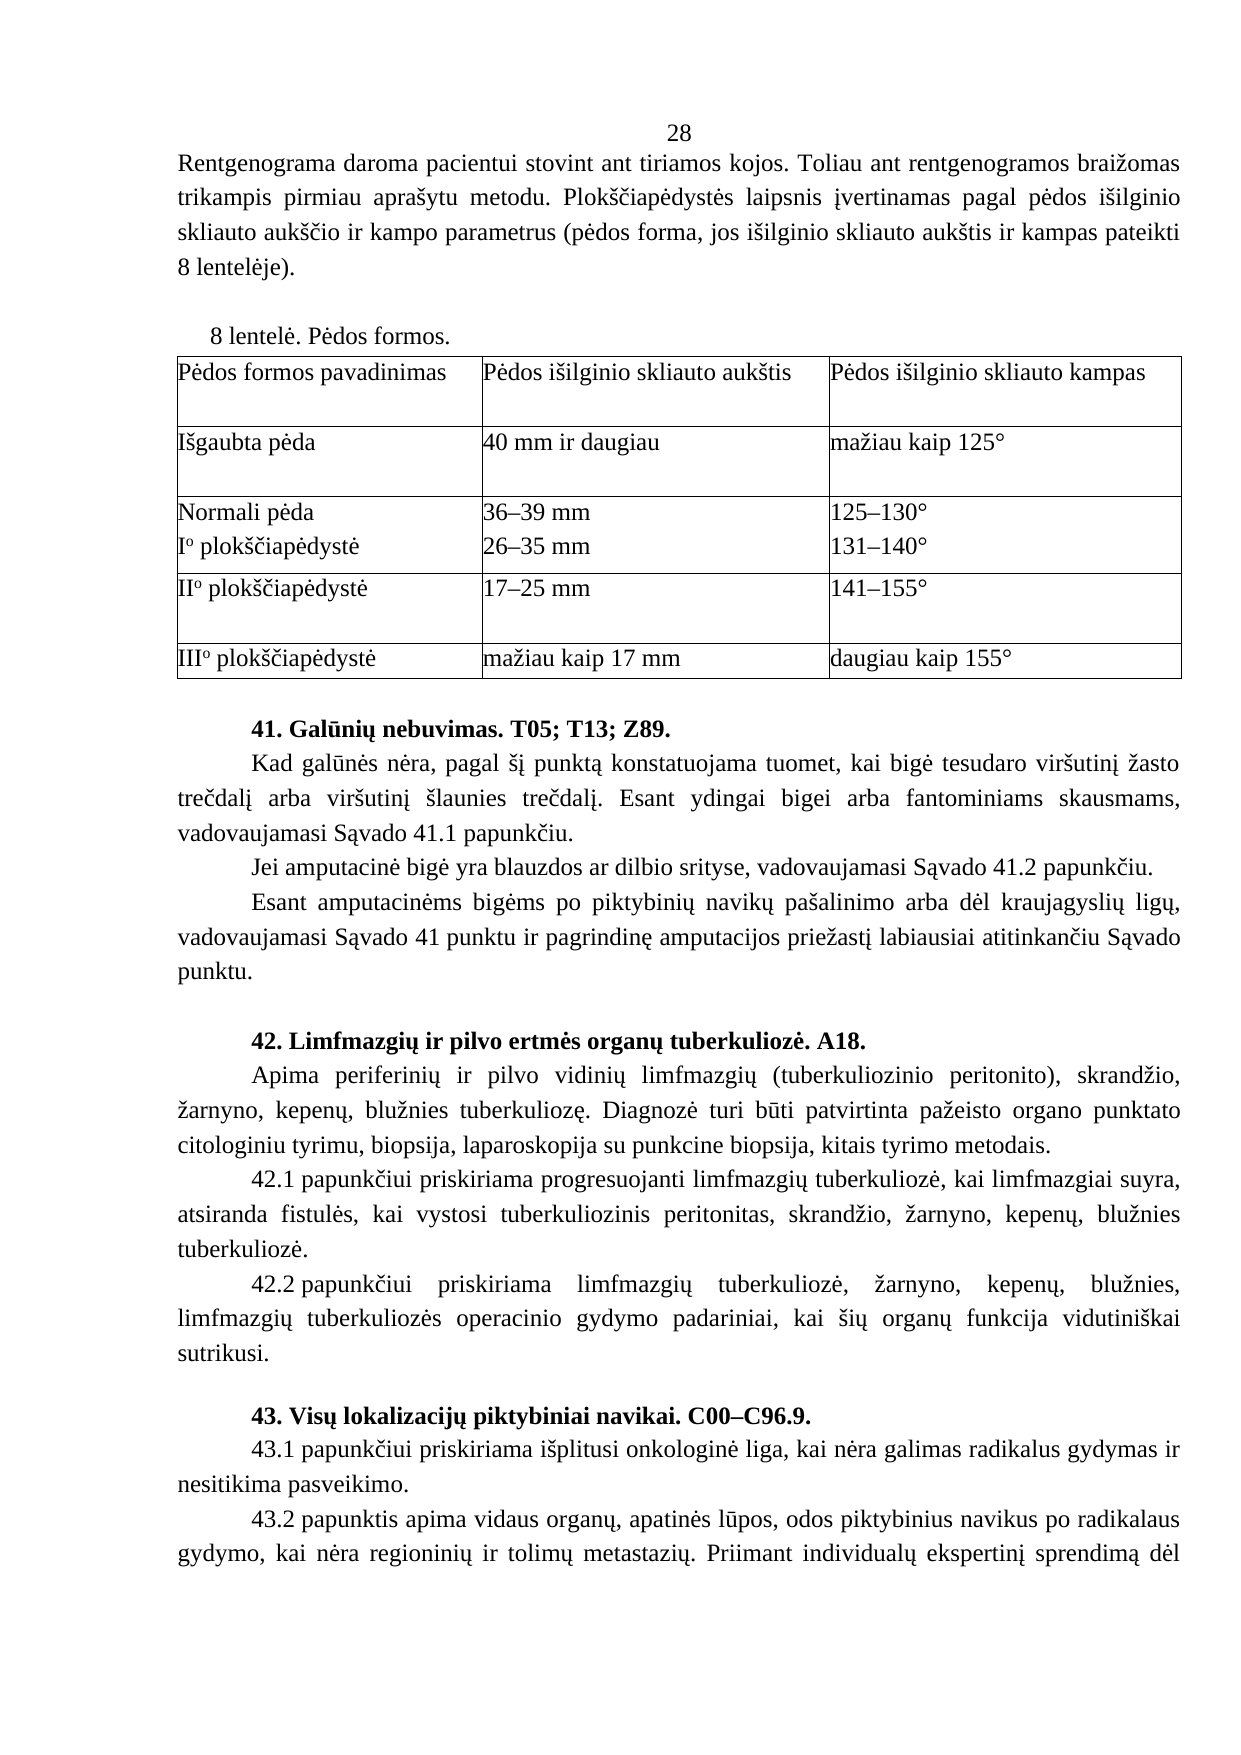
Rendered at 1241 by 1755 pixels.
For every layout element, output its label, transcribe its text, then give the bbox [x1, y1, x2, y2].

table_cell 40 mm ir daugiau [483, 427, 829, 496]
text 42.2 papunkčiui priskiriama limfmazgių tuberkuliozė, žarnyno, kepenų, blužnies, limfmazgių tuberkuliozės operacinio gydymo padariniai, kai šių organų funkcija vidutiniškai sutrikusi. [177, 1269, 1181, 1367]
text Apima periferinių ir pilvo vidinių limfmazgių (tuberkuliozinio peritonito), skrandžio, žarnyno, kepenų, blužnies tuberkuliozę. Diagnozė turi būti patvirtinta pažeisto organo punktato citologiniu tyrimu, biopsija, laparoskopija su punkcine biopsija, kitais tyrimo metodais. [177, 1061, 1181, 1159]
text 8 lentelė. Pėdos formos. [177, 321, 1181, 350]
table_header Pėdos formos pavadinimas [178, 357, 482, 426]
text Rentgenograma daroma pacientui stovint ant tiriamos kojos. Toliau ant rentgenogramos braižomas trikampis pirmiau aprašytu metodu. Plokščiapėdystės laipsnis įvertinamas pagal pėdos išilginio skliauto aukščio ir kampo parametrus (pėdos forma, jos išilginio skliauto aukštis ir kampas pateikti 8 lentelėje). [177, 148, 1181, 280]
table_cell mažiau kaip 17 mm [483, 644, 829, 678]
text 42. Limfmazgių ir pilvo ertmės organų tuberkuliozė. A18. [177, 1026, 1181, 1054]
text 41. Galūnių nebuvimas. T05; T13; Z89. [177, 714, 1181, 742]
table_cell 125–130° 131–140° [830, 497, 1181, 572]
text 43.2 papunktis apima vidaus organų, apatinės lūpos, odos piktybinius navikus po radikalaus gydymo, kai nėra regioninių ir tolimų metastazių. Priimant individualų ekspertinį sprendimą dėl [177, 1504, 1181, 1567]
table_cell IIIo plokščiapėdystė [178, 644, 482, 678]
table_cell Išgaubta pėda [178, 427, 482, 496]
table_cell Normali pėda Io plokščiapėdystė [178, 497, 482, 572]
text Jei amputacinė bigė yra blauzdos ar dilbio srityse, vadovaujamasi Sąvado 41.2 papunkčiu. [177, 852, 1181, 881]
text Kad galūnės nėra, pagal šį punktą konstatuojama tuomet, kai bigė tesudaro viršutinį žasto trečdalį arba viršutinį šlaunies trečdalį. Esant ydingai bigei arba fantominiams skausmams, vadovaujamasi Sąvado 41.1 papunkčiu. [177, 748, 1181, 846]
table_cell daugiau kaip 155° [830, 644, 1181, 678]
text 42.1 papunkčiui priskiriama progresuojanti limfmazgių tuberkuliozė, kai limfmazgiai suyra, atsiranda fistulės, kai vystosi tuberkuliozinis peritonitas, skrandžio, žarnyno, kepenų, blužnies tuberkuliozė. [177, 1164, 1181, 1263]
table_cell mažiau kaip 125° [830, 427, 1181, 496]
text 43. Visų lokalizacijų piktybiniai navikai. C00–C96.9. [177, 1401, 1181, 1430]
table_cell 141–155° [830, 574, 1181, 642]
text Esant amputacinėms bigėms po piktybinių navikų pašalinimo arba dėl kraujagyslių ligų, vadovaujamasi Sąvado 41 punktu ir pagrindinę amputacijos priežastį labiausiai atitinkančiu Sąvado punktu. [177, 887, 1181, 985]
table_header Pėdos išilginio skliauto kampas [830, 357, 1181, 426]
table_cell IIo plokščiapėdystė [178, 574, 482, 642]
text 43.1 papunkčiui priskiriama išplitusi onkologinė liga, kai nėra galimas radikalus gydymas ir nesitikima pasveikimo. [177, 1434, 1181, 1498]
table_cell 36–39 mm 26–35 mm [483, 497, 829, 572]
table_cell 17–25 mm [483, 574, 829, 642]
table_header Pėdos išilginio skliauto aukštis [483, 357, 829, 426]
